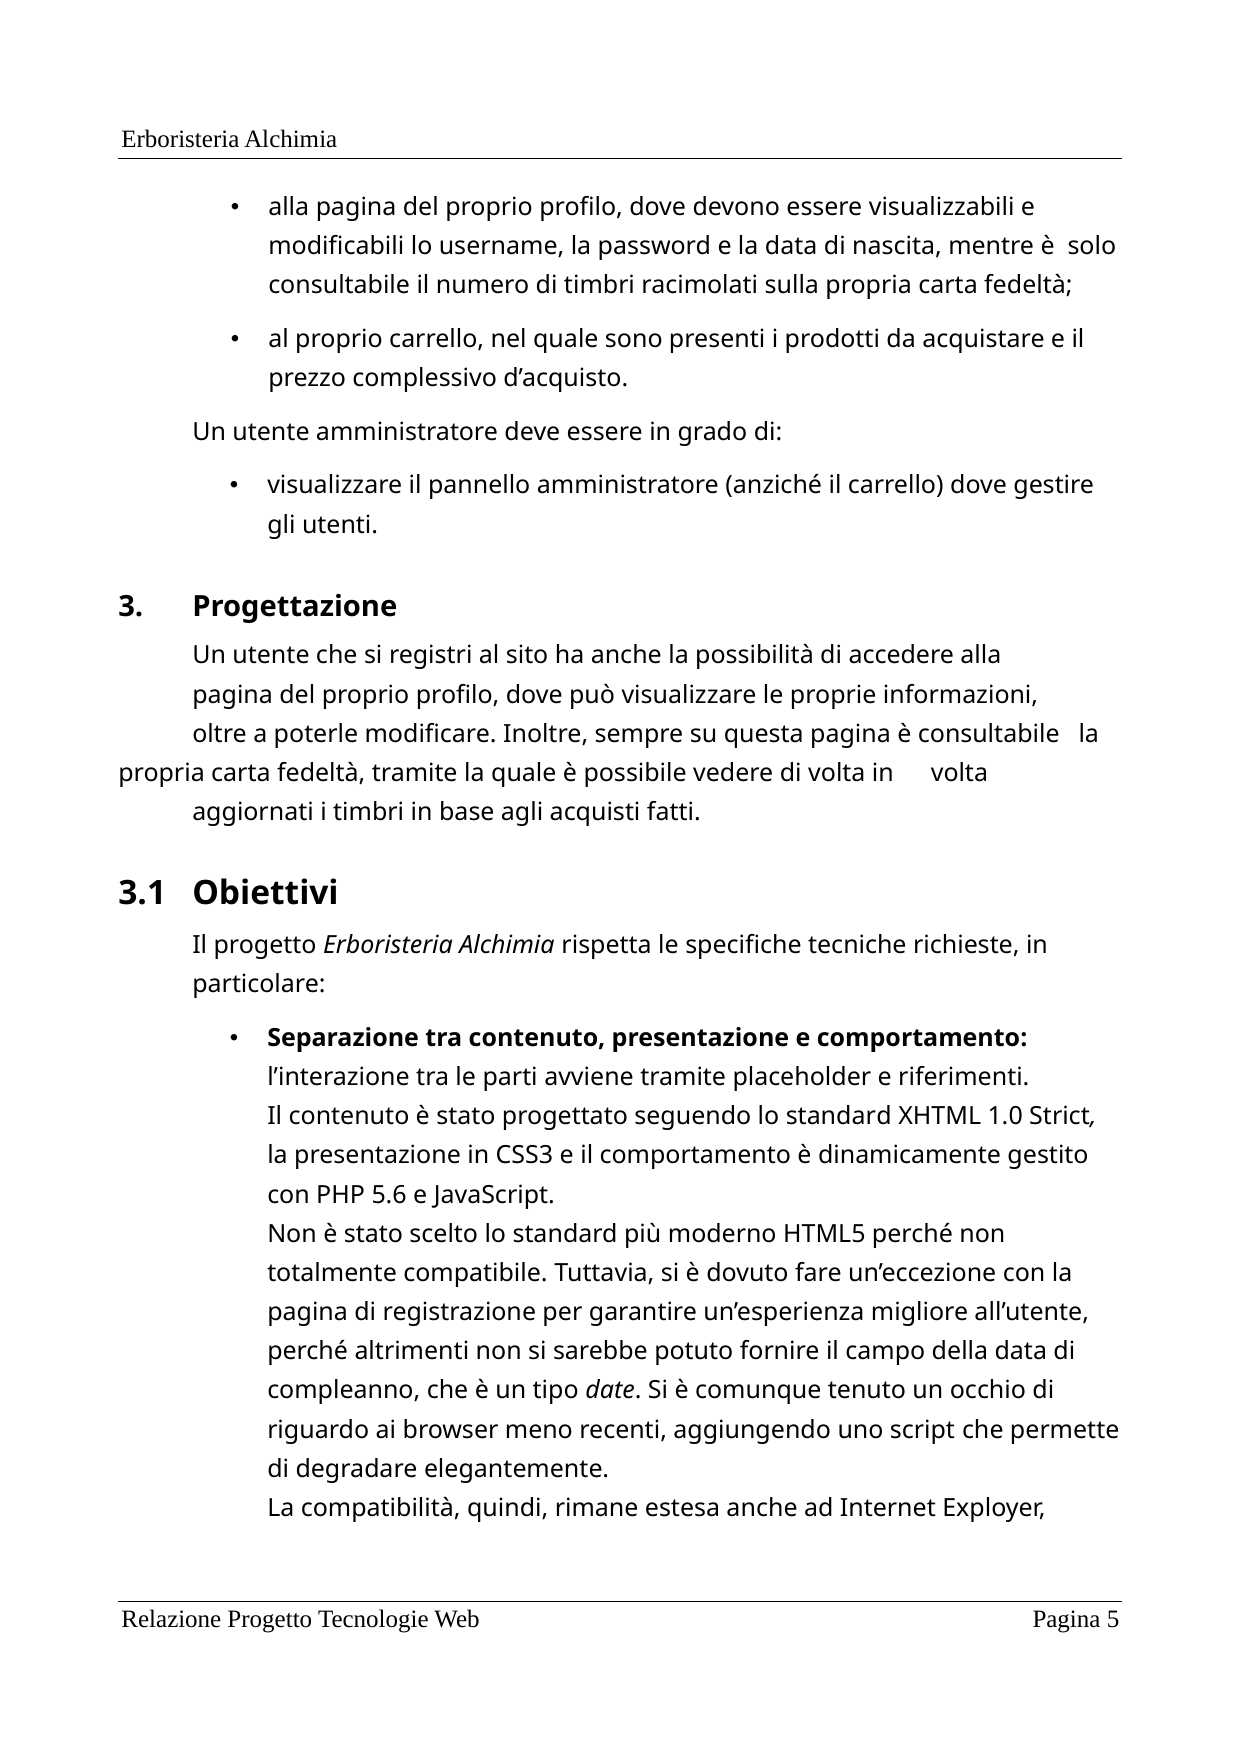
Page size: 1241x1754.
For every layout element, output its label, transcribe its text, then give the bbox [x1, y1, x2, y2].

subtitle 3. Progettazione [118, 585, 1122, 625]
text Un utente amministratore deve essere in grado di: [192, 413, 1122, 447]
list al proprio carrello, nel quale sono presenti i prodotti da acquistare e il prezzo complessivo d’acquisto. [231, 320, 1122, 394]
subtitle 3.1 Obiettivi [118, 868, 1122, 914]
list Separazione tra contenuto, presentazione e comportamento: l’interazione tra le parti avviene tramite placeholder e riferimenti. Il contenuto è stato progettato seguendo lo standard XHTML 1.0 Strict, la presentazione in CSS3 e il comportamento è dinamicamente gestito con PHP 5.6 e JavaScript. Non è stato scelto lo standard più moderno HTML5 perché non totalmente compatibile. Tuttavia, si è dovuto fare un’eccezione con la pagina di registrazione per garantire un’esperienza migliore all’utente, perché altrimenti non si sarebbe potuto fornire il campo della data di compleanno, che è un tipo date. Si è comunque tenuto un occhio di riguardo ai browser meno recenti, aggiungendo uno script che permette di degradare elegantemente. La compatibilità, quindi, rimane estesa anche ad Internet Exployer, [229, 1019, 1122, 1524]
list alla pagina del proprio profilo, dove devono essere visualizzabili e modificabili lo username, la password e la data di nascita, mentre è solo consultabile il numero di timbri racimolati sulla propria carta fedeltà; [231, 188, 1122, 301]
text Un utente che si registri al sito ha anche la possibilità di accedere alla pagina del proprio profilo, dove può visualizzare le proprie informazioni, oltre a poterle modificare. Inoltre, sempre su questa pagina è consultabile la propria carta fedeltà, tramite la quale è possibile vedere di volta in volta aggiornati i timbri in base agli acquisti fatti. [118, 637, 1122, 828]
list visualizzare il pannello amministratore (anziché il carrello) dove gestire gli utenti. [229, 467, 1122, 540]
text Il progetto Erboristeria Alchimia rispetta le specifiche tecniche richieste, in particolare: [192, 927, 1122, 1000]
